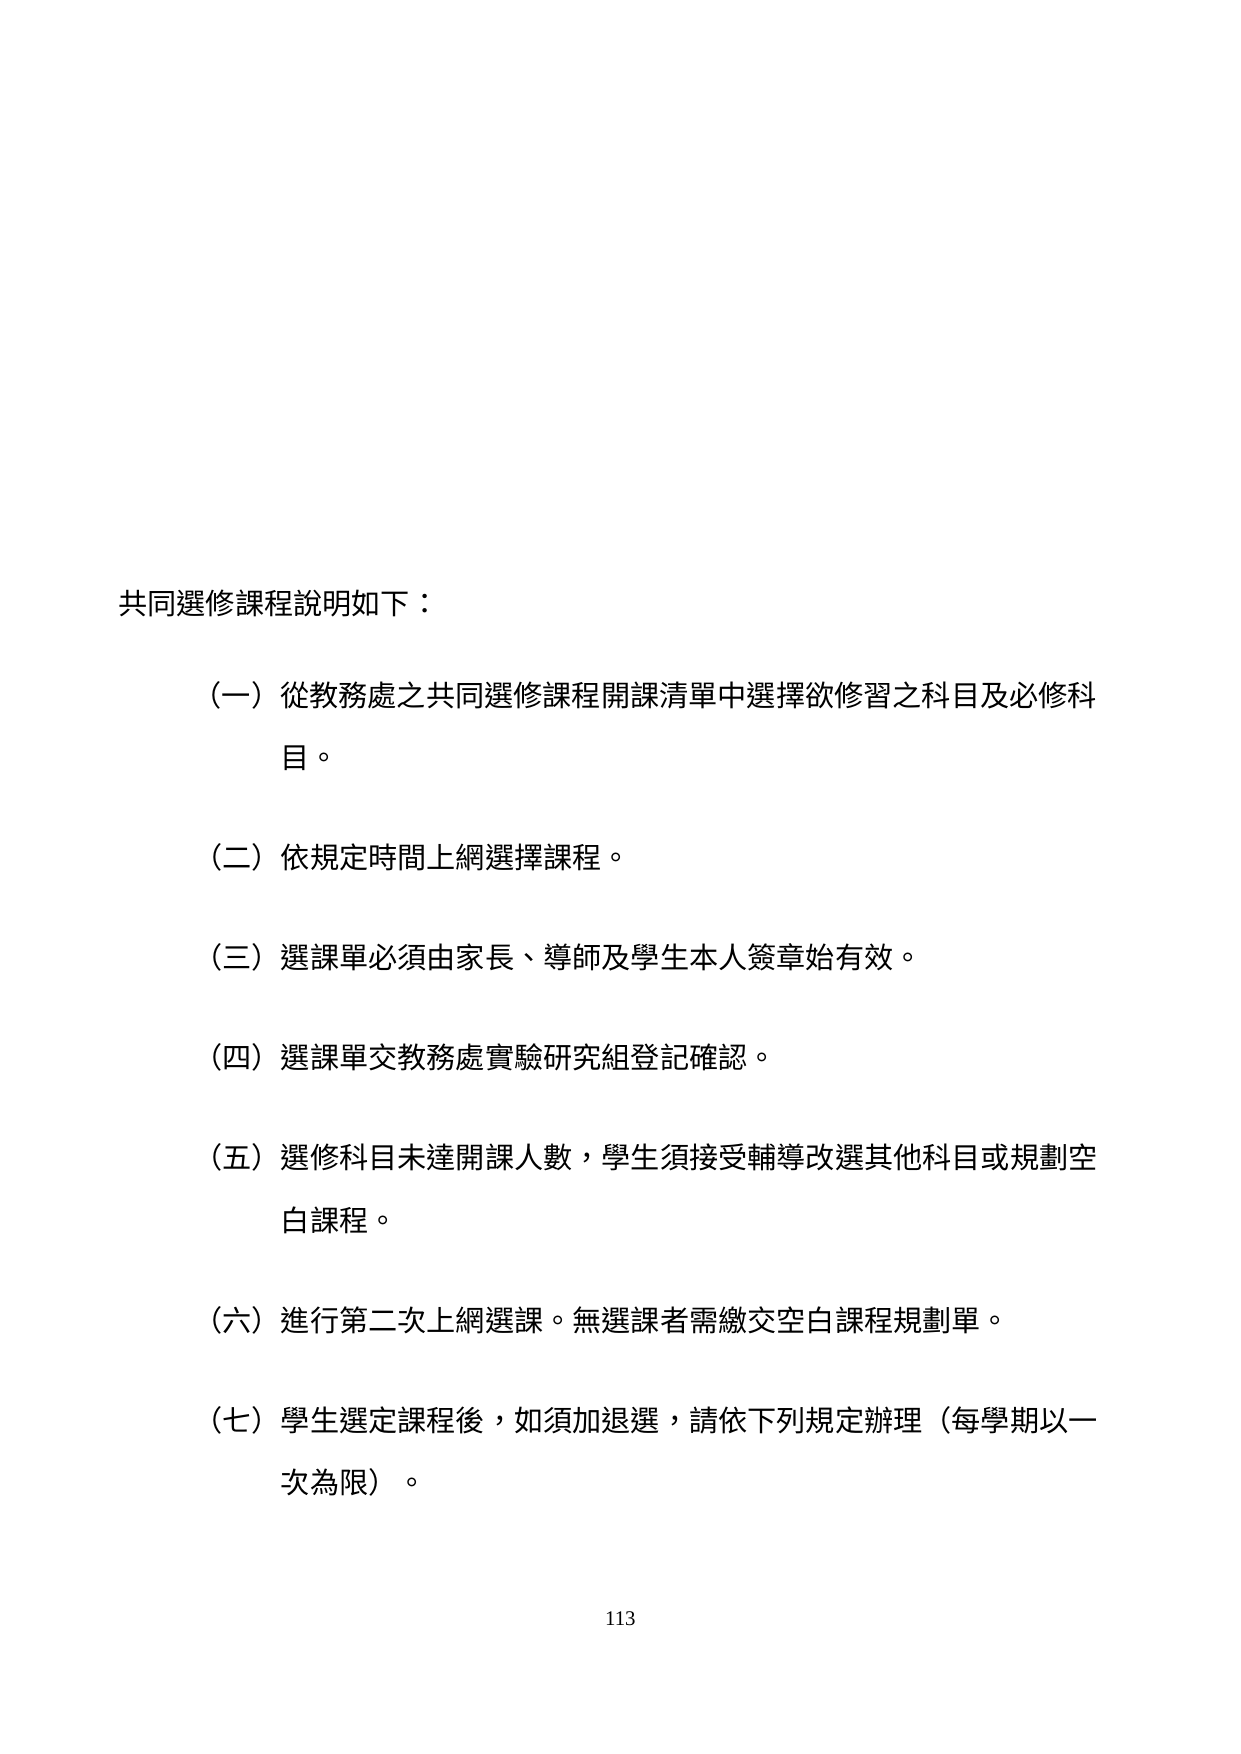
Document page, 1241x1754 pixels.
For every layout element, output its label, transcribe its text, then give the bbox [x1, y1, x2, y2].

text （五）選修科目未達開課人數，學生須接受輔導改選其他科目或規劃空白課程。 [193, 1114, 1122, 1239]
text （六）進行第二次上網選課。無選課者需繳交空白課程規劃單。 [118, 1277, 1122, 1339]
text （七）學生選定課程後，如須加退選，請依下列規定辦理（每學期以一次為限）。 [193, 1377, 1122, 1502]
text （四）選課單交教務處實驗研究組登記確認。 [118, 1014, 1122, 1077]
text 共同選修課程說明如下： [118, 560, 1122, 623]
text （二）依規定時間上網選擇課程。 [118, 814, 1122, 877]
text （三）選課單必須由家長、導師及學生本人簽章始有效。 [118, 914, 1122, 977]
text （一）從教務處之共同選修課程開課清單中選擇欲修習之科目及必修科目。 [192, 652, 1122, 777]
